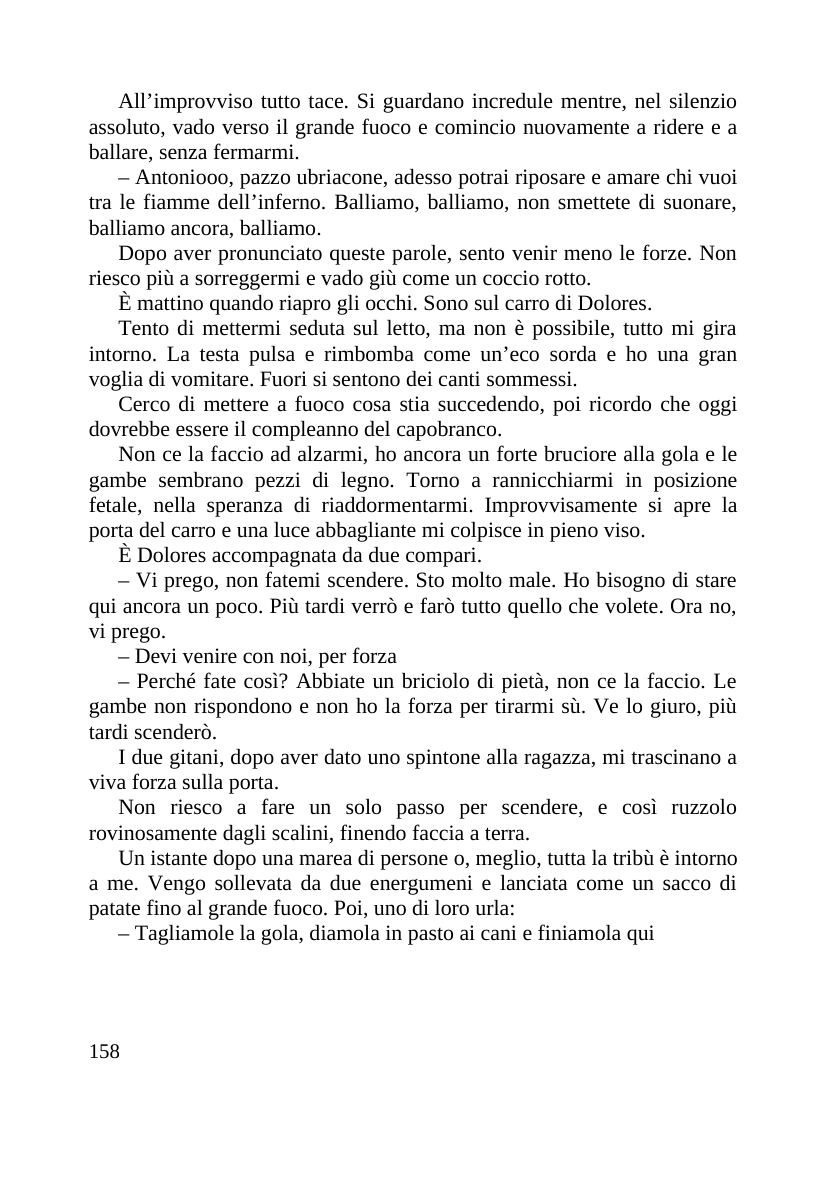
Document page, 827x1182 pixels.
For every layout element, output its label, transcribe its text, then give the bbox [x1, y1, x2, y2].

text – Antoniooo, pazzo ubriacone, adesso potrai riposare e amare chi vuoi tra le fiamme dell’inferno. Balliamo, balliamo, non smettete di suonare, balliamo ancora, balliamo. [88, 164, 738, 240]
text – Tagliamole la gola, diamola in pasto ai cani e finiamola qui [88, 920, 738, 946]
text – Vi prego, non fatemi scendere. Sto molto male. Ho bisogno di stare qui ancora un poco. Più tardi verrò e farò tutto quello che volete. Ora no, vi prego. [88, 567, 738, 643]
text Un istante dopo una marea di persone o, meglio, tutta la tribù è intorno a me. Vengo sollevata da due energumeni e lanciata come un sacco di patate fino al grande fuoco. Poi, uno di loro urla: [88, 845, 738, 920]
text È mattino quando riapro gli occhi. Sono sul carro di Dolores. [88, 290, 738, 315]
text – Perché fate così? Abbiate un briciolo di pietà, non ce la faccio. Le gambe non rispondono e non ho la forza per tirarmi sù. Ve lo giuro, più tardi scenderò. [88, 668, 738, 744]
text È Dolores accompagnata da due compari. [88, 542, 738, 567]
text Tento di mettermi seduta sul letto, ma non è possibile, tutto mi gira intorno. La testa pulsa e rimbomba come un’eco sorda e ho una gran voglia di vomitare. Fuori si sentono dei canti sommessi. [88, 315, 738, 391]
text – Devi venire con noi, per forza [88, 643, 738, 668]
text Non ce la faccio ad alzarmi, ho ancora un forte bruciore alla gola e le gambe sembrano pezzi di legno. Torno a rannicchiarmi in posizione fetale, nella speranza di riaddormentarmi. Improvvisamente si apre la porta del carro e una luce abbagliante mi colpisce in pieno viso. [88, 441, 738, 542]
text Non riesco a fare un solo passo per scendere, e così ruzzolo rovinosamente dagli scalini, finendo faccia a terra. [88, 794, 738, 845]
text All’improvviso tutto tace. Si guardano incredule mentre, nel silenzio assoluto, vado verso il grande fuoco e comincio nuovamente a ridere e a ballare, senza fermarmi. [88, 88, 738, 164]
text Cerco di mettere a fuoco cosa stia succedendo, poi ricordo che oggi dovrebbe essere il compleanno del capobranco. [88, 391, 738, 441]
text Dopo aver pronunciato queste parole, sento venir meno le forze. Non riesco più a sorreggermi e vado giù come un coccio rotto. [88, 240, 738, 290]
text I due gitani, dopo aver dato uno spintone alla ragazza, mi trascinano a viva forza sulla porta. [88, 744, 738, 794]
